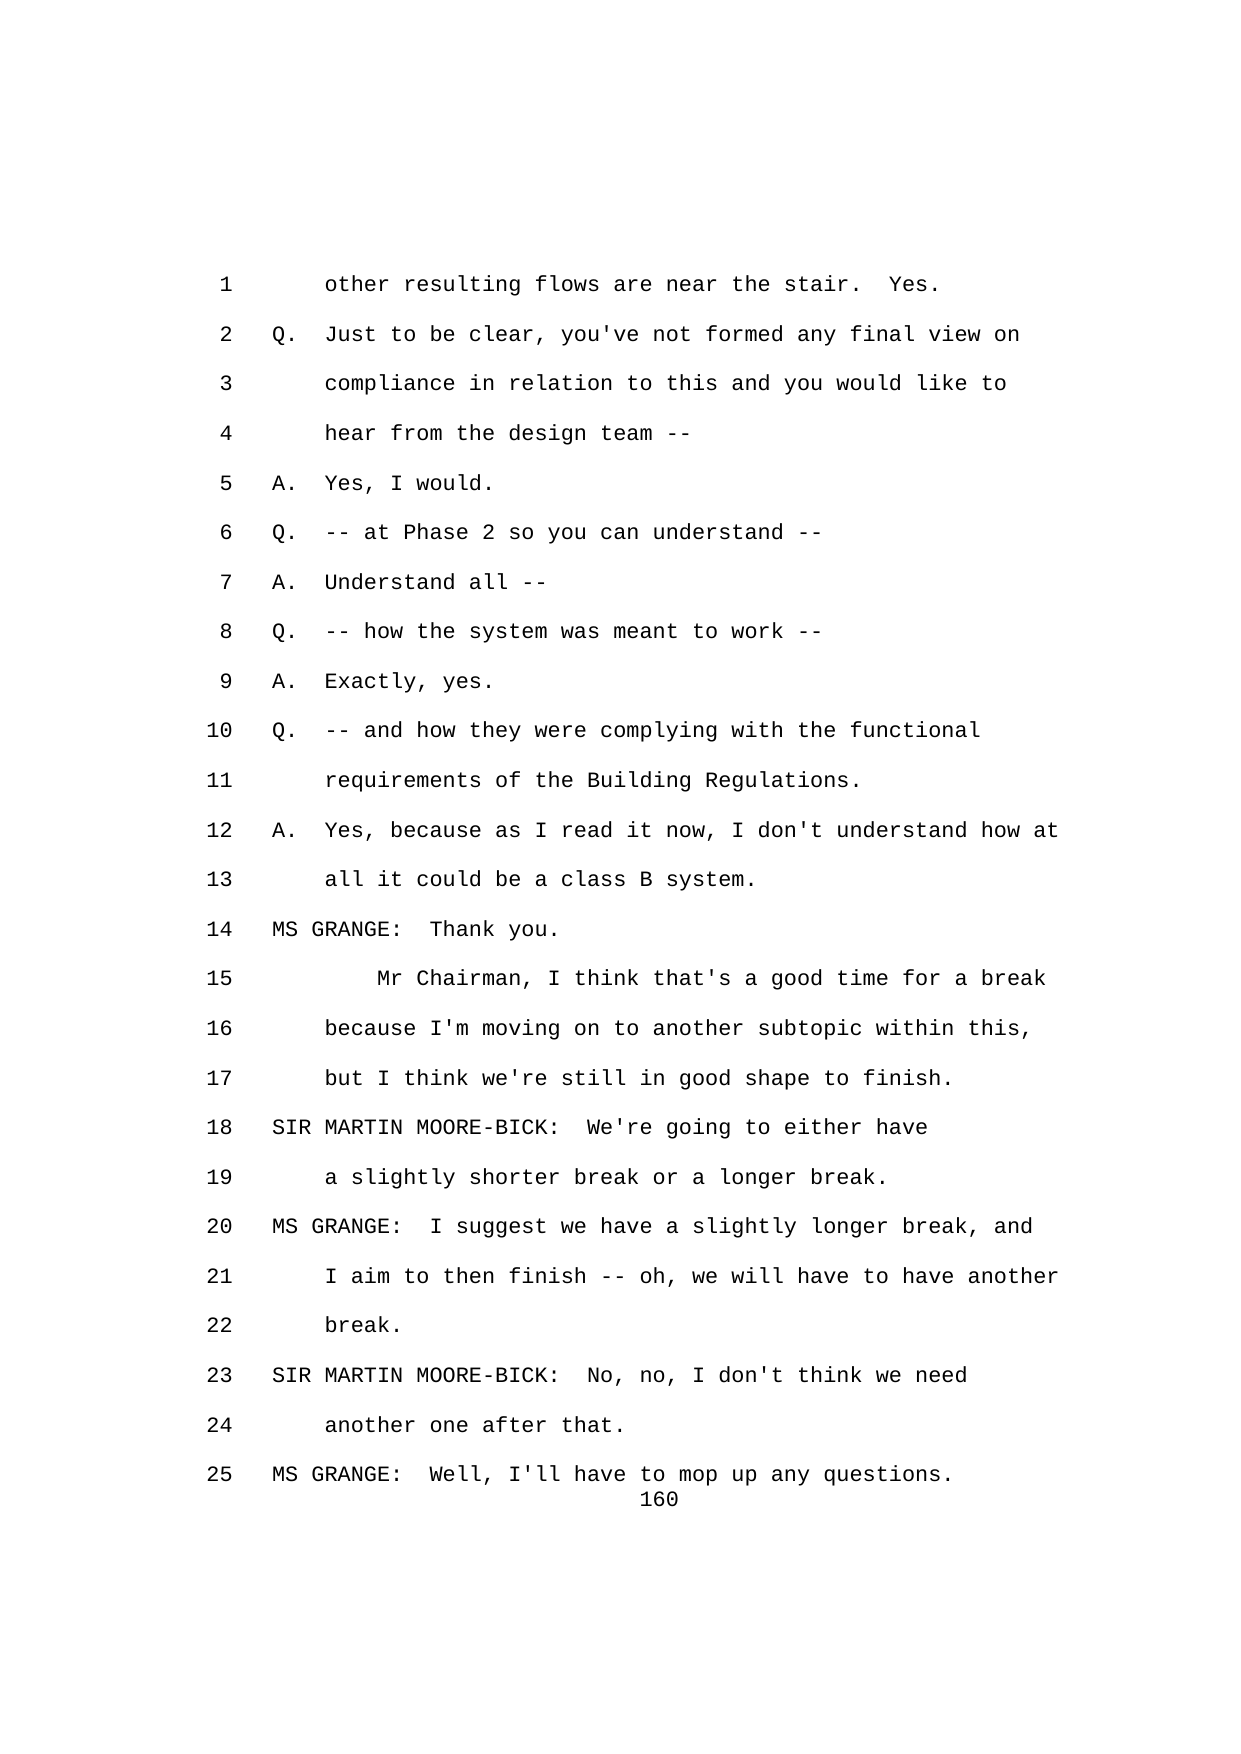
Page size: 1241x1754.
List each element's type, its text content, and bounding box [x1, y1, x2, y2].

text 8 Q. -- how the system was meant to work -- [75, 620, 1165, 645]
text 10 Q. -- and how they were complying with the functional [75, 719, 1165, 744]
text 4 hear from the design team -- [75, 422, 1165, 447]
text 6 Q. -- at Phase 2 so you can understand -- [75, 521, 1165, 546]
text 16 because I'm moving on to another subtopic within this, [75, 1017, 1165, 1042]
text 14 MS GRANGE: Thank you. [75, 918, 1165, 943]
text 13 all it could be a class B system. [75, 868, 1165, 893]
text 21 I aim to then finish -- oh, we will have to have another [75, 1265, 1165, 1290]
text 18 SIR MARTIN MOORE-BICK: We're going to either have [75, 1116, 1165, 1141]
text 20 MS GRANGE: I suggest we have a slightly longer break, and [75, 1215, 1165, 1240]
text 19 a slightly shorter break or a longer break. [75, 1166, 1165, 1191]
text 1 other resulting flows are near the stair. Yes. [75, 273, 1165, 298]
text 12 A. Yes, because as I read it now, I don't understand how at [75, 819, 1165, 843]
text 25 MS GRANGE: Well, I'll have to mop up any questions. [75, 1463, 1165, 1488]
text 22 break. [75, 1314, 1165, 1339]
text 9 A. Exactly, yes. [75, 670, 1165, 695]
text 23 SIR MARTIN MOORE-BICK: No, no, I don't think we need [75, 1364, 1165, 1389]
text 7 A. Understand all -- [75, 571, 1165, 596]
text 17 but I think we're still in good shape to finish. [75, 1067, 1165, 1091]
text 5 A. Yes, I would. [75, 472, 1165, 496]
text 160 [75, 1488, 1165, 1513]
text 24 another one after that. [75, 1414, 1165, 1438]
text 11 requirements of the Building Regulations. [75, 769, 1165, 794]
text 3 compliance in relation to this and you would like to [75, 372, 1165, 397]
text 2 Q. Just to be clear, you've not formed any final view on [75, 323, 1165, 348]
text 15 Mr Chairman, I think that's a good time for a break [75, 967, 1165, 992]
